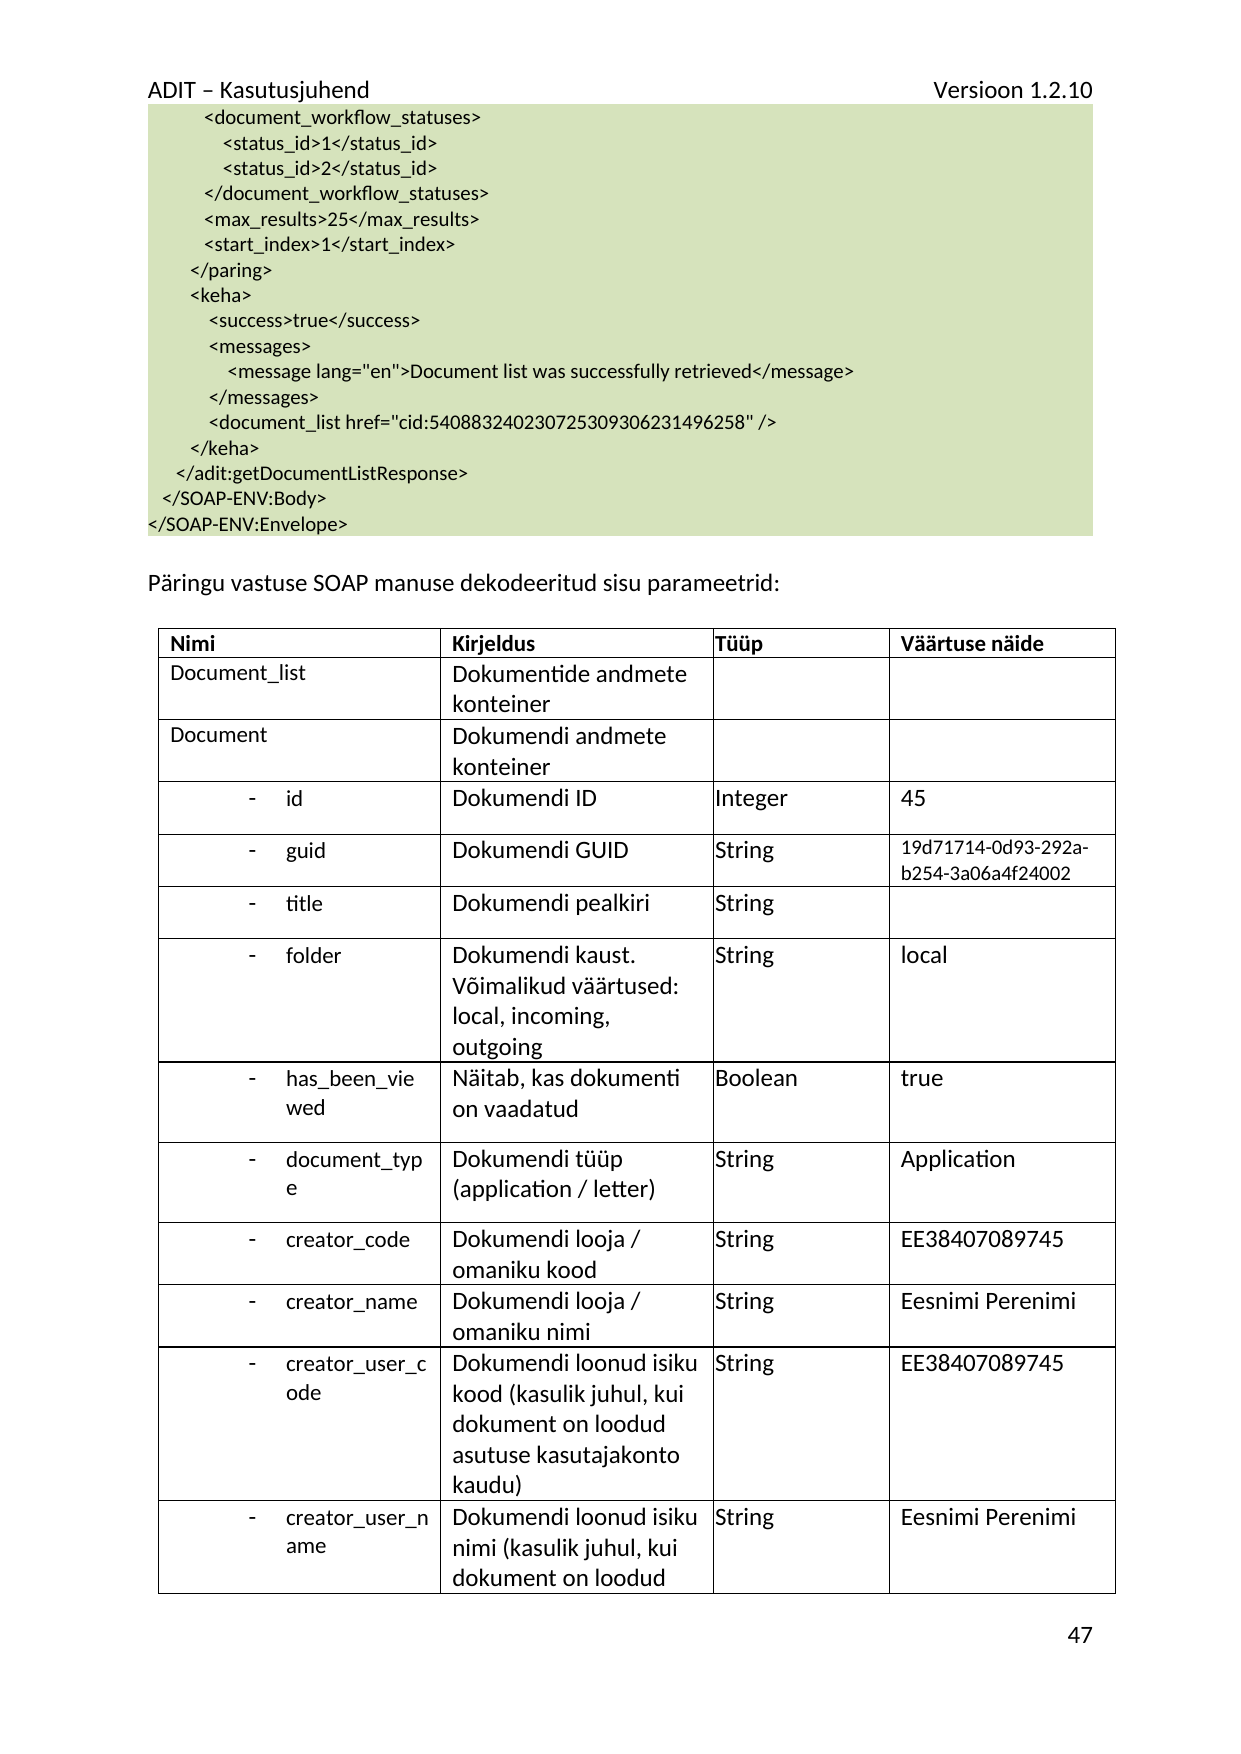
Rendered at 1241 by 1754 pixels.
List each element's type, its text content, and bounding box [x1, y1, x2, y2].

table_cell [890, 658, 1115, 719]
table_header Tüüp [714, 629, 889, 657]
table_cell [890, 720, 1115, 781]
table_cell Dokumendi pealkiri [441, 887, 713, 938]
text <success>true</success> [148, 308, 1093, 333]
text <keha> [148, 282, 1093, 308]
table_cell Näitab, kas dokumenti on vaadatud [441, 1063, 713, 1142]
table_cell String [714, 1501, 889, 1593]
table_cell Boolean [714, 1063, 889, 1142]
table_cell Dokumendi loonud isiku kood (kasulik juhul, kui dokument on loodud asutuse kasutajakonto kaudu) [441, 1348, 713, 1500]
table_cell Dokumendi loonud isiku nimi (kasulik juhul, kui dokument on loodud [441, 1501, 713, 1593]
table_cell [890, 887, 1115, 938]
text <message lang="en">Document list was successfully retrieved</message> [148, 358, 1093, 384]
table_cell Eesnimi Perenimi [890, 1501, 1115, 1593]
table_cell guid [159, 835, 440, 886]
table_cell Document [159, 720, 440, 781]
table_header Väärtuse näide [890, 629, 1115, 657]
table_cell creator_user_code [159, 1348, 440, 1500]
table_cell String [714, 1223, 889, 1284]
text </messages> [148, 384, 1093, 409]
table_cell 45 [890, 782, 1115, 833]
table_cell Document_list [159, 658, 440, 719]
table_cell String [714, 1285, 889, 1346]
table_cell creator_user_name [159, 1501, 440, 1593]
table_cell String [714, 939, 889, 1061]
table_cell Application [890, 1143, 1115, 1222]
table_cell Dokumendi kaust. Võimalikud väärtused: local, incoming, outgoing [441, 939, 713, 1061]
text </keha> [148, 435, 1093, 460]
table_cell creator_name [159, 1285, 440, 1346]
table_cell Dokumendi looja / omaniku nimi [441, 1285, 713, 1346]
table_cell EE38407089745 [890, 1223, 1115, 1284]
table_header Nimi [159, 629, 440, 657]
text <messages> [148, 333, 1093, 358]
table_header Kirjeldus [441, 629, 713, 657]
table_cell Dokumendi andmete konteiner [441, 720, 713, 781]
text </document_workflow_statuses> [148, 181, 1093, 206]
table_cell title [159, 887, 440, 938]
text <status_id>1</status_id> [148, 130, 1093, 155]
table_cell creator_code [159, 1223, 440, 1284]
text <status_id>2</status_id> [148, 155, 1093, 181]
table_cell Dokumendi looja / omaniku kood [441, 1223, 713, 1284]
table_cell [714, 720, 889, 781]
text Päringu vastuse SOAP manuse dekodeeritud sisu parameetrid: [148, 567, 1093, 597]
table_cell Dokumendi tüüp (application / letter) [441, 1143, 713, 1222]
table_cell folder [159, 939, 440, 1061]
table_cell id [159, 782, 440, 833]
table_cell local [890, 939, 1115, 1061]
table_cell String [714, 1143, 889, 1222]
table_cell has_been_viewed [159, 1063, 440, 1142]
table_cell Dokumentide andmete konteiner [441, 658, 713, 719]
text </adit:getDocumentListResponse> [148, 460, 1093, 486]
text <document_workflow_statuses> [148, 104, 1093, 130]
table_cell String [714, 1348, 889, 1500]
text <max_results>25</max_results> [148, 206, 1093, 231]
text <document_list href="cid:540883240230725309306231496258" /> [148, 409, 1093, 435]
table_cell Dokumendi GUID [441, 835, 713, 886]
table_cell Integer [714, 782, 889, 833]
table_cell document_type [159, 1143, 440, 1222]
text </SOAP-ENV:Envelope> [148, 511, 1093, 536]
text </SOAP-ENV:Body> [148, 486, 1093, 511]
table_cell true [890, 1063, 1115, 1142]
table_cell EE38407089745 [890, 1348, 1115, 1500]
table_cell Eesnimi Perenimi [890, 1285, 1115, 1346]
text <start_index>1</start_index> [148, 231, 1093, 257]
table_cell Dokumendi ID [441, 782, 713, 833]
table_cell String [714, 835, 889, 886]
text </paring> [148, 257, 1093, 282]
table_cell 19d71714-0d93-292a-b254-3a06a4f24002 [890, 835, 1115, 886]
table_cell String [714, 887, 889, 938]
table_cell [714, 658, 889, 719]
